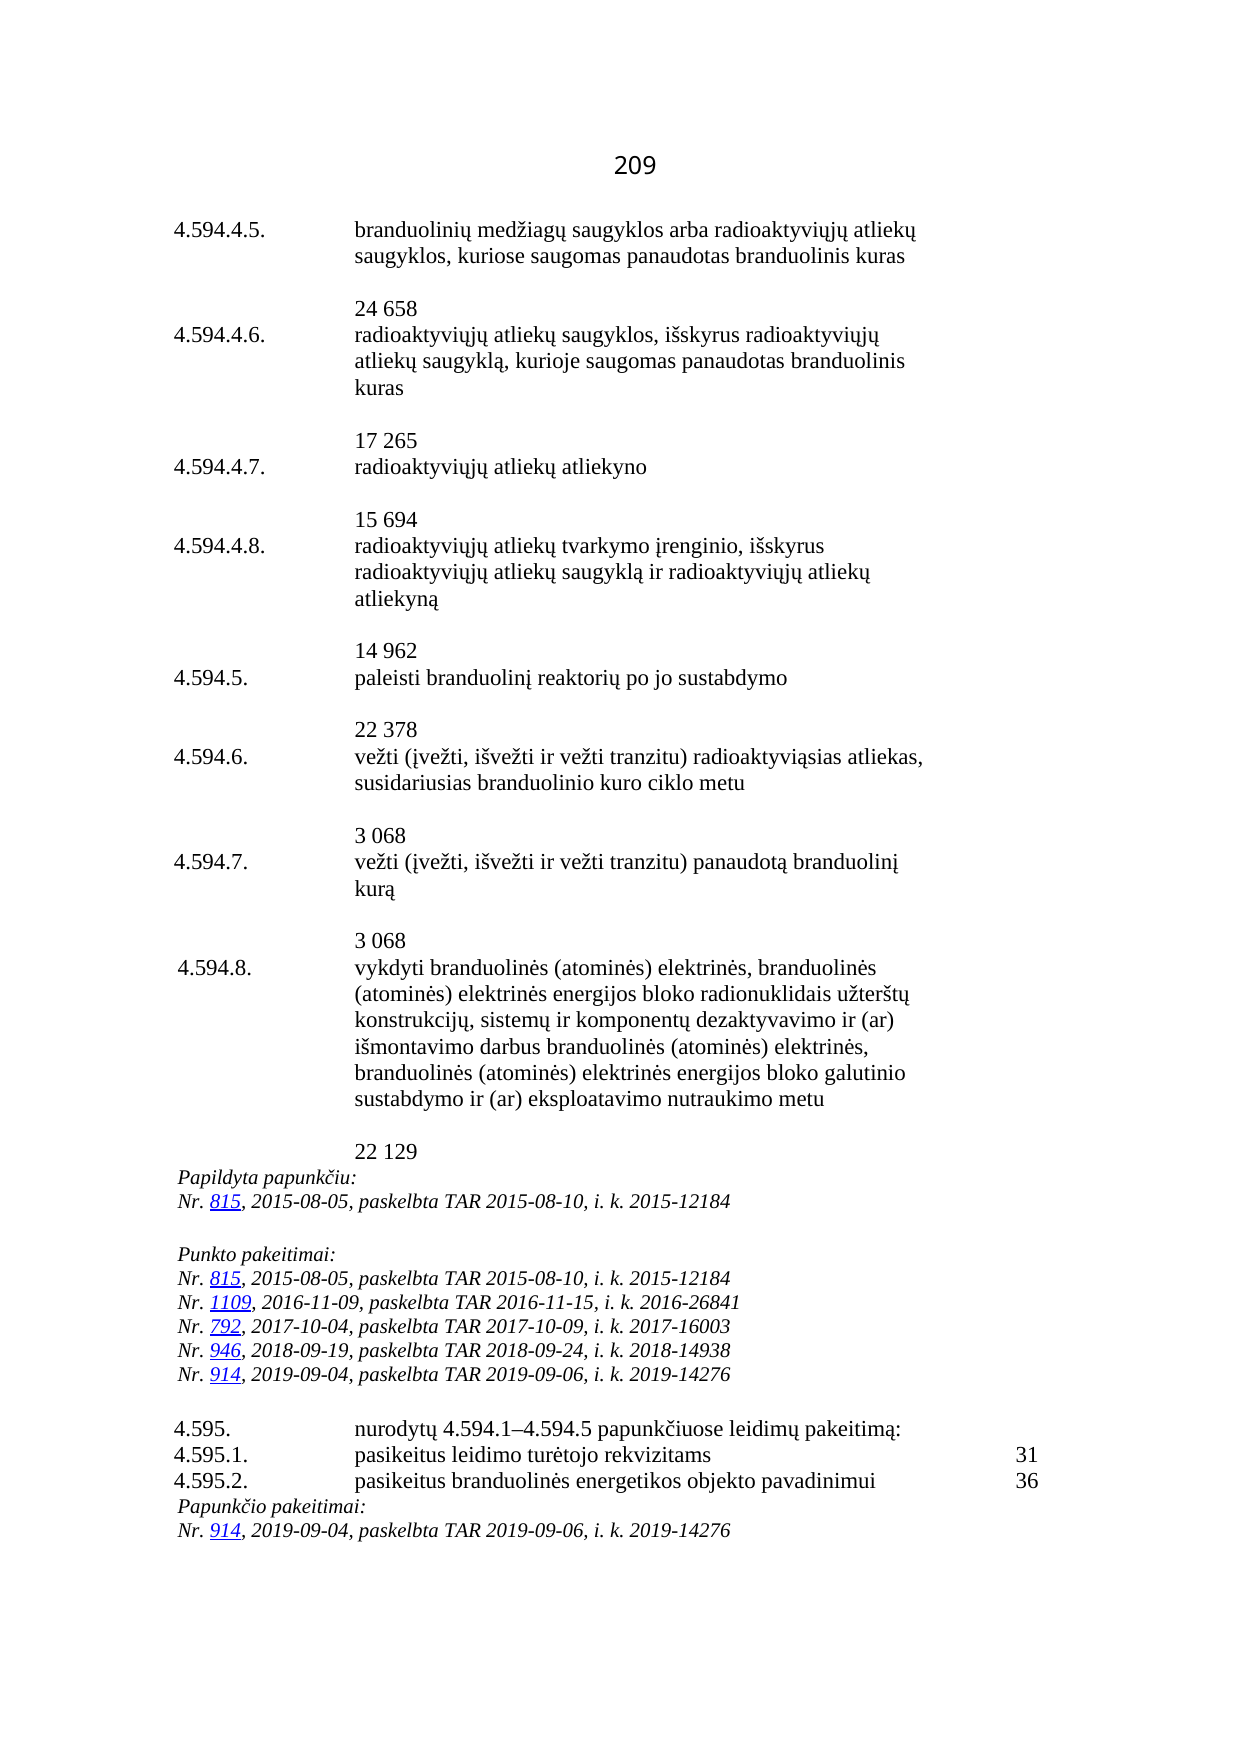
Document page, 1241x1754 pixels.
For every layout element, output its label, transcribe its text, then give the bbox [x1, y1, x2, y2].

text 4.594.4.5. branduolinių medžiagų saugyklos arba radioaktyviųjų atliekų saugyklos, kuriose saugomas panaudotas branduolinis kuras 24 658 [174, 216, 945, 321]
text Punkto pakeitimai: [177, 1241, 1093, 1266]
text 4.595.1. pasikeitus leidimo turėtojo rekvizitams 31 [174, 1441, 1093, 1467]
text 4.594.7. vežti (įvežti, išvežti ir vežti tranzitu) panaudotą branduolinį kurą 3 068 [174, 848, 945, 954]
text Nr. 946, 2018-09-19, paskelbta TAR 2018-09-24, i. k. 2018-14938 [177, 1338, 1093, 1362]
text Papildyta papunkčiu: [177, 1164, 1093, 1189]
text Nr. 815, 2015-08-05, paskelbta TAR 2015-08-10, i. k. 2015-12184 [177, 1266, 1093, 1289]
text 4.594.5. paleisti branduolinį reaktorių po jo sustabdymo 22 378 [174, 664, 945, 743]
text 4.594.6. vežti (įvežti, išvežti ir vežti tranzitu) radioaktyviąsias atliekas, susidariusias branduolinio kuro ciklo metu 3 068 [174, 743, 945, 848]
text 4.594.4.6. radioaktyviųjų atliekų saugyklos, išskyrus radioaktyviųjų atliekų saugyklą, kurioje saugomas panaudotas branduolinis kuras 17 265 [174, 321, 945, 453]
text Nr. 1109, 2016-11-09, paskelbta TAR 2016-11-15, i. k. 2016-26841 [177, 1289, 1093, 1314]
text Nr. 914, 2019-09-04, paskelbta TAR 2019-09-06, i. k. 2019-14276 [177, 1518, 1093, 1542]
text Papunkčio pakeitimai: [177, 1494, 1093, 1518]
text 4.594.4.8. radioaktyviųjų atliekų tvarkymo įrenginio, išskyrus radioaktyviųjų atliekų saugyklą ir radioaktyviųjų atliekų atliekyną 14 962 [174, 532, 945, 664]
text 4.594.4.7. radioaktyviųjų atliekų atliekyno 15 694 [174, 453, 945, 532]
text 4.594.8. vykdyti branduolinės (atominės) elektrinės, branduolinės (atominės) elektrinės energijos bloko radionuklidais užterštų konstrukcijų, sistemų ir komponentų dezaktyvavimo ir (ar) išmontavimo darbus branduolinės (atominės) elektrinės, branduolinės (atominės) elektrinės energijos bloko galutinio sustabdymo ir (ar) eksploatavimo nutraukimo metu 22 129 [177, 954, 916, 1164]
text Nr. 792, 2017-10-04, paskelbta TAR 2017-10-09, i. k. 2017-16003 [177, 1314, 1093, 1338]
text 4.595. nurodytų 4.594.1–4.594.5 papunkčiuose leidimų pakeitimą: [174, 1414, 1093, 1441]
text Nr. 914, 2019-09-04, paskelbta TAR 2019-09-06, i. k. 2019-14276 [177, 1362, 1093, 1386]
text 4.595.2. pasikeitus branduolinės energetikos objekto pavadinimui 36 [174, 1467, 1093, 1494]
text Nr. 815, 2015-08-05, paskelbta TAR 2015-08-10, i. k. 2015-12184 [177, 1189, 1093, 1213]
